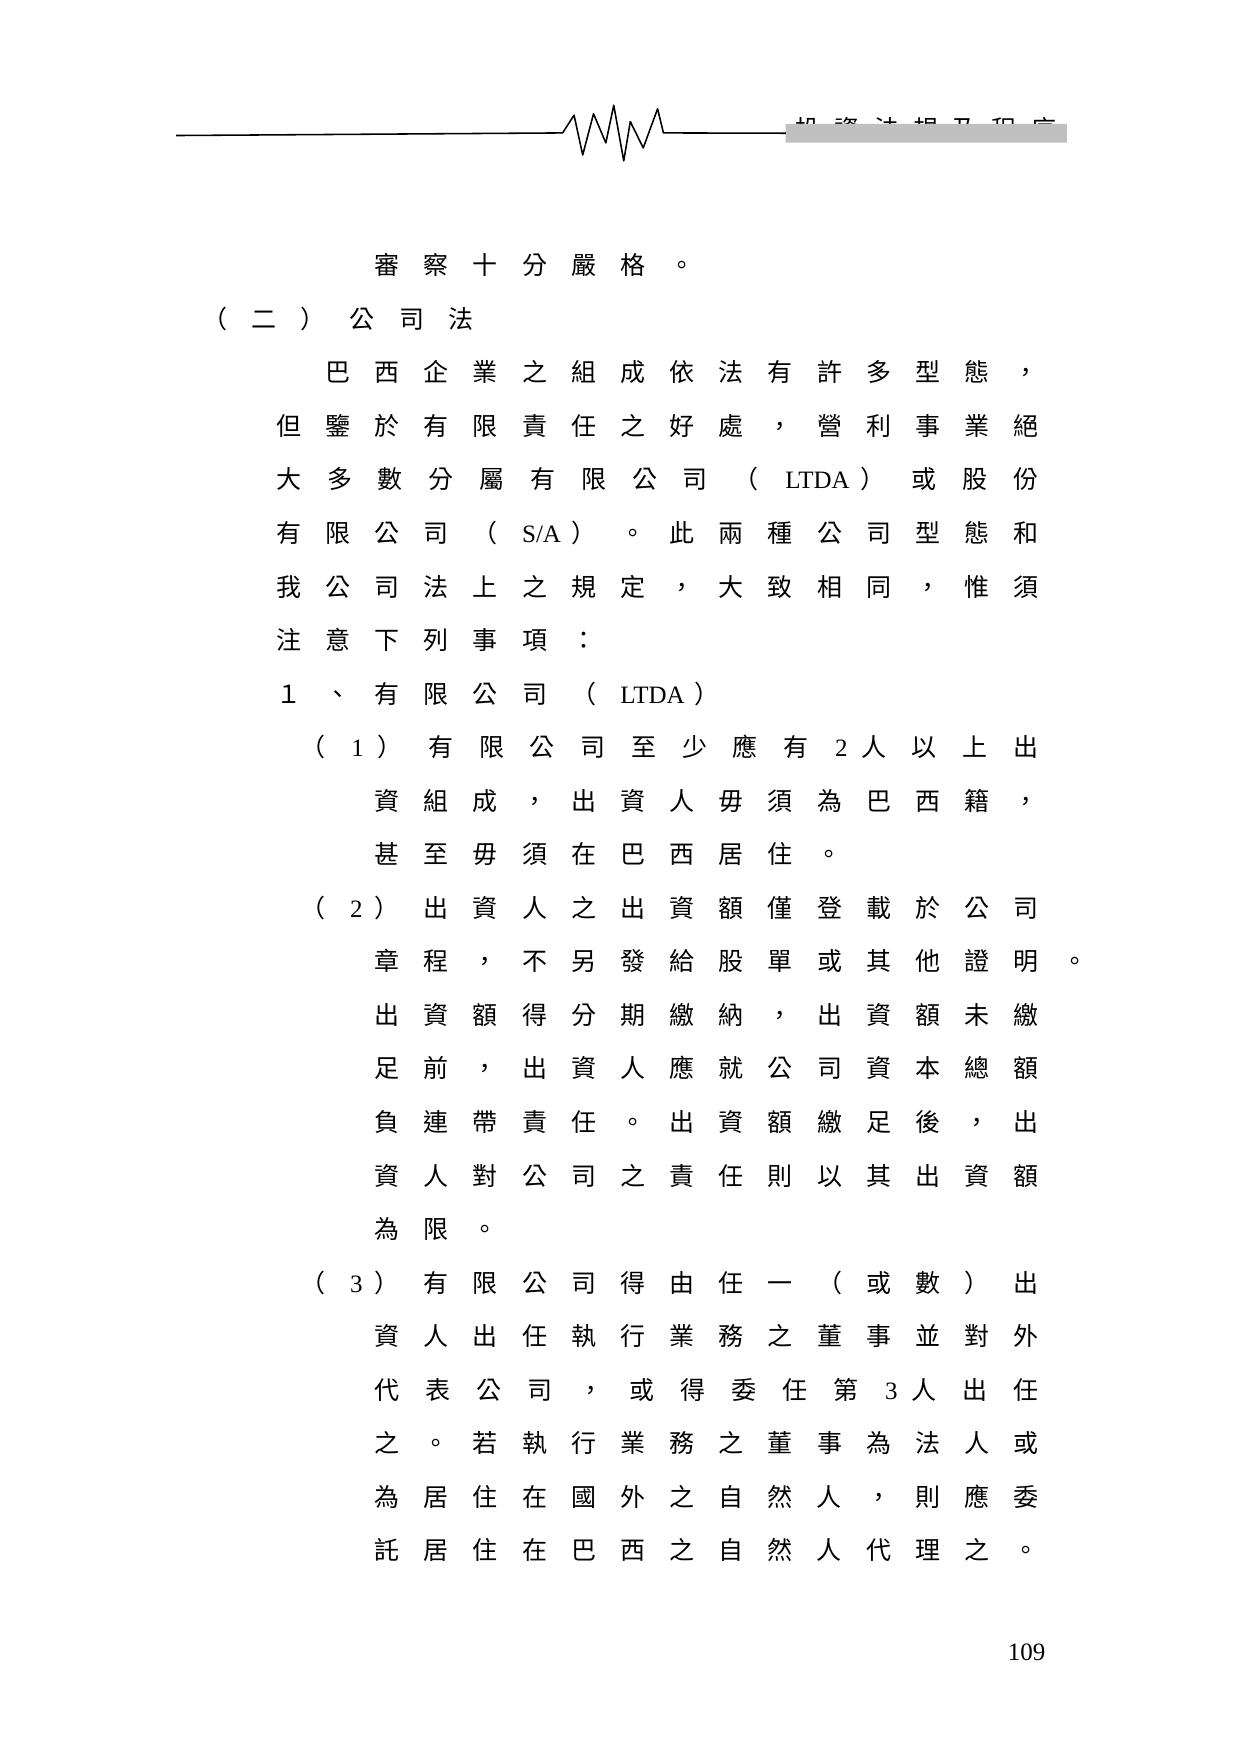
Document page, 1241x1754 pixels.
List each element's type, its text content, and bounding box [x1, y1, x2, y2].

text （3）有限公司得由任一（或數）出資人出任執行業務之董事並對外代表公司，或得委任第3人出任之。若執行業務之董事為法人或為居住在國外之自然人，則應委託居住在巴西之自然人代理之。 [301, 1254, 1063, 1576]
text （2）出資人之出資額僅登載於公司章程，不另發給股單或其他證明。出資額得分期繳納，出資額未繳足前，出資人應就公司資本總額負連帶責任。出資額繳足後，出資人對公司之責任則以其出資額為限。 [301, 880, 1063, 1254]
text １、有限公司（LTDA） [276, 666, 1063, 719]
text 巴西企業之組成依法有許多型態，但鑒於有限責任之好處，營利事業絕大多數分屬有限公司（LTDA）或股份有限公司（S/A）。此兩種公司型態和我公司法上之規定，大致相同，惟須注意下列事項： [276, 344, 1063, 666]
text （1）有限公司至少應有2人以上出資組成，出資人毋須為巴西籍，甚至毋須在巴西居住。 [301, 719, 1063, 880]
text （二）公司法 [202, 291, 1063, 344]
text 審察十分嚴格。 [362, 237, 1063, 291]
